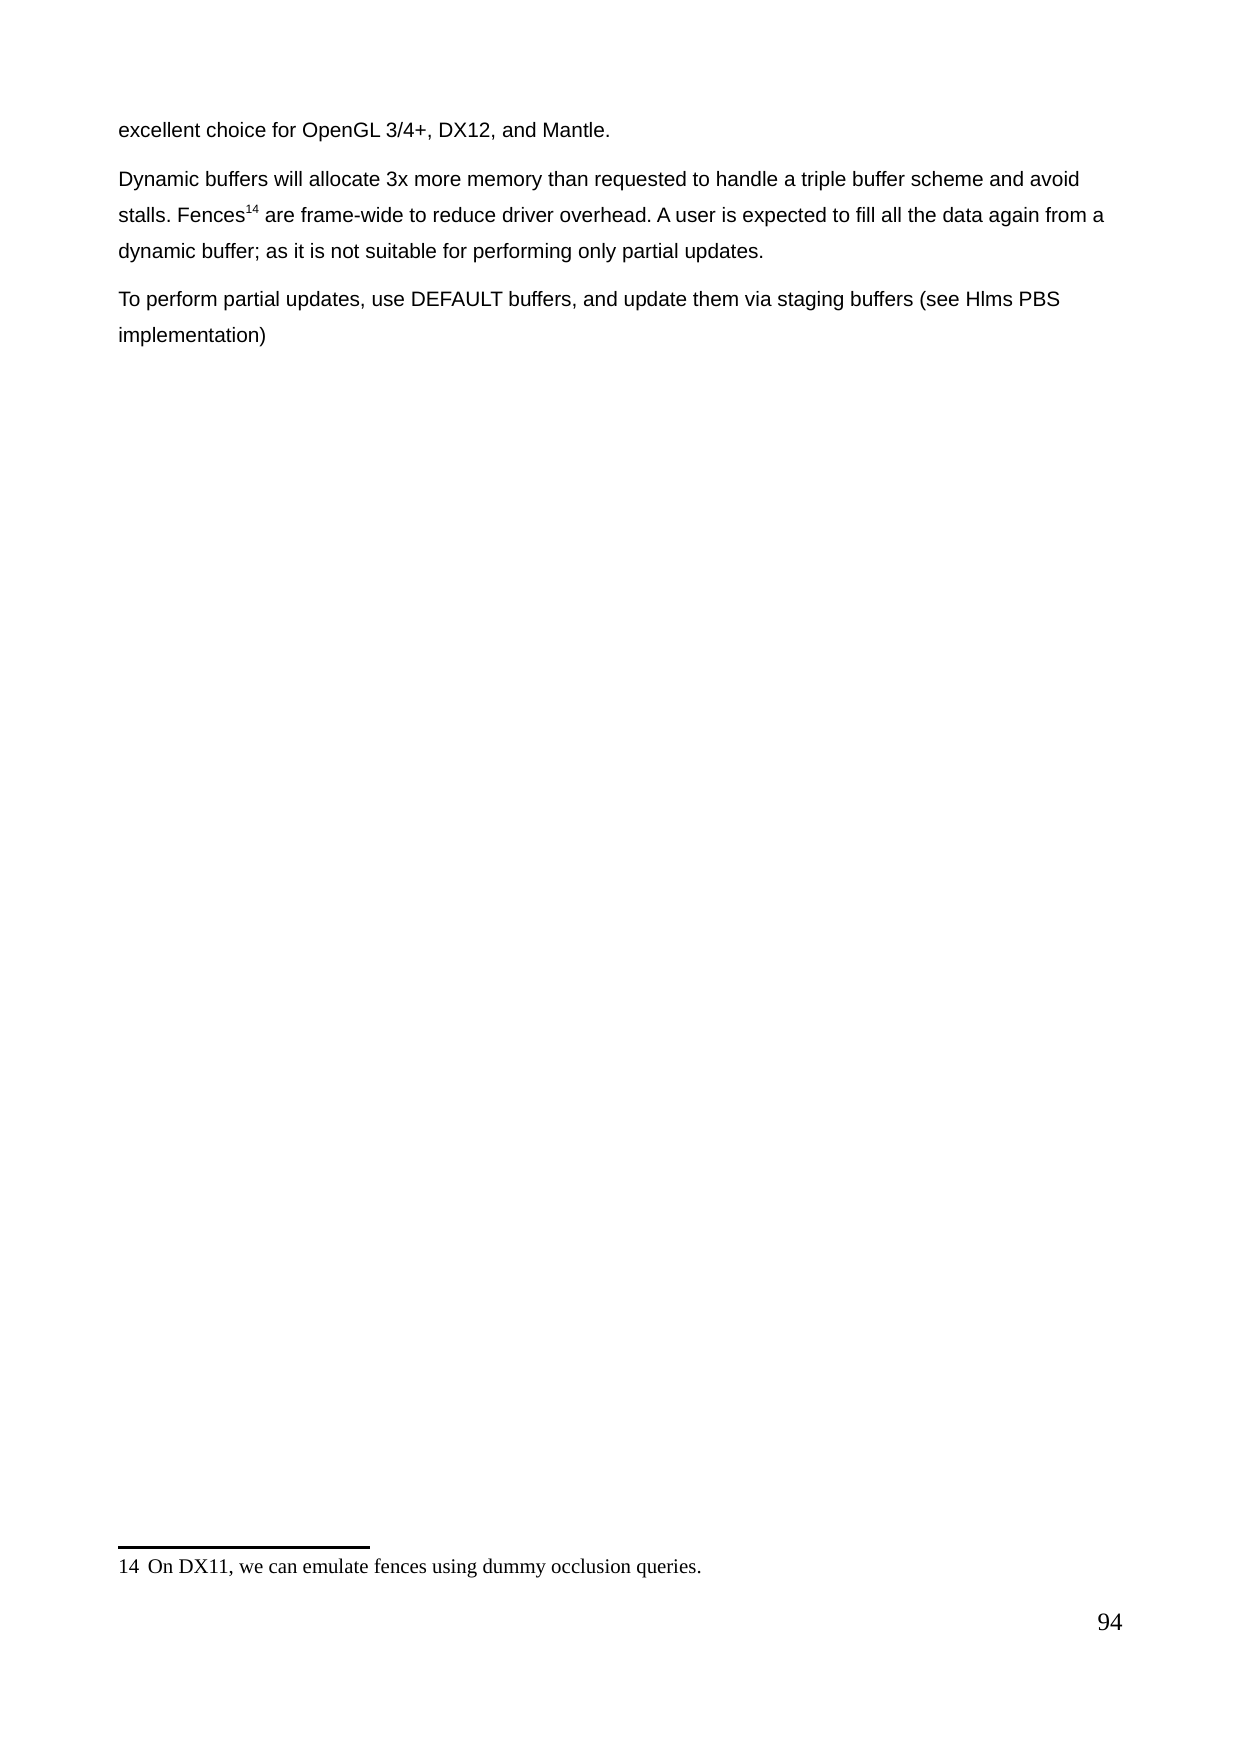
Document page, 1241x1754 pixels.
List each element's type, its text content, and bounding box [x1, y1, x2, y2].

text To perform partial updates, use DEFAULT buffers, and update them via staging buffers (see Hlms PBS implementation) [118, 287, 1122, 347]
text excellent choice for OpenGL 3/4+, DX12, and Mantle. [118, 118, 1122, 142]
text Dynamic buffers will allocate 3x more memory than requested to handle a triple buffer scheme and avoid stalls. Fences are frame-wide to reduce driver overhead. A user is expected to fill all the data again from a dynamic buffer; as it is not suitable for performing only partial updates. [118, 167, 1122, 262]
text On DX11, we can emulate fences using dummy occlusion queries. [118, 1553, 1122, 1578]
